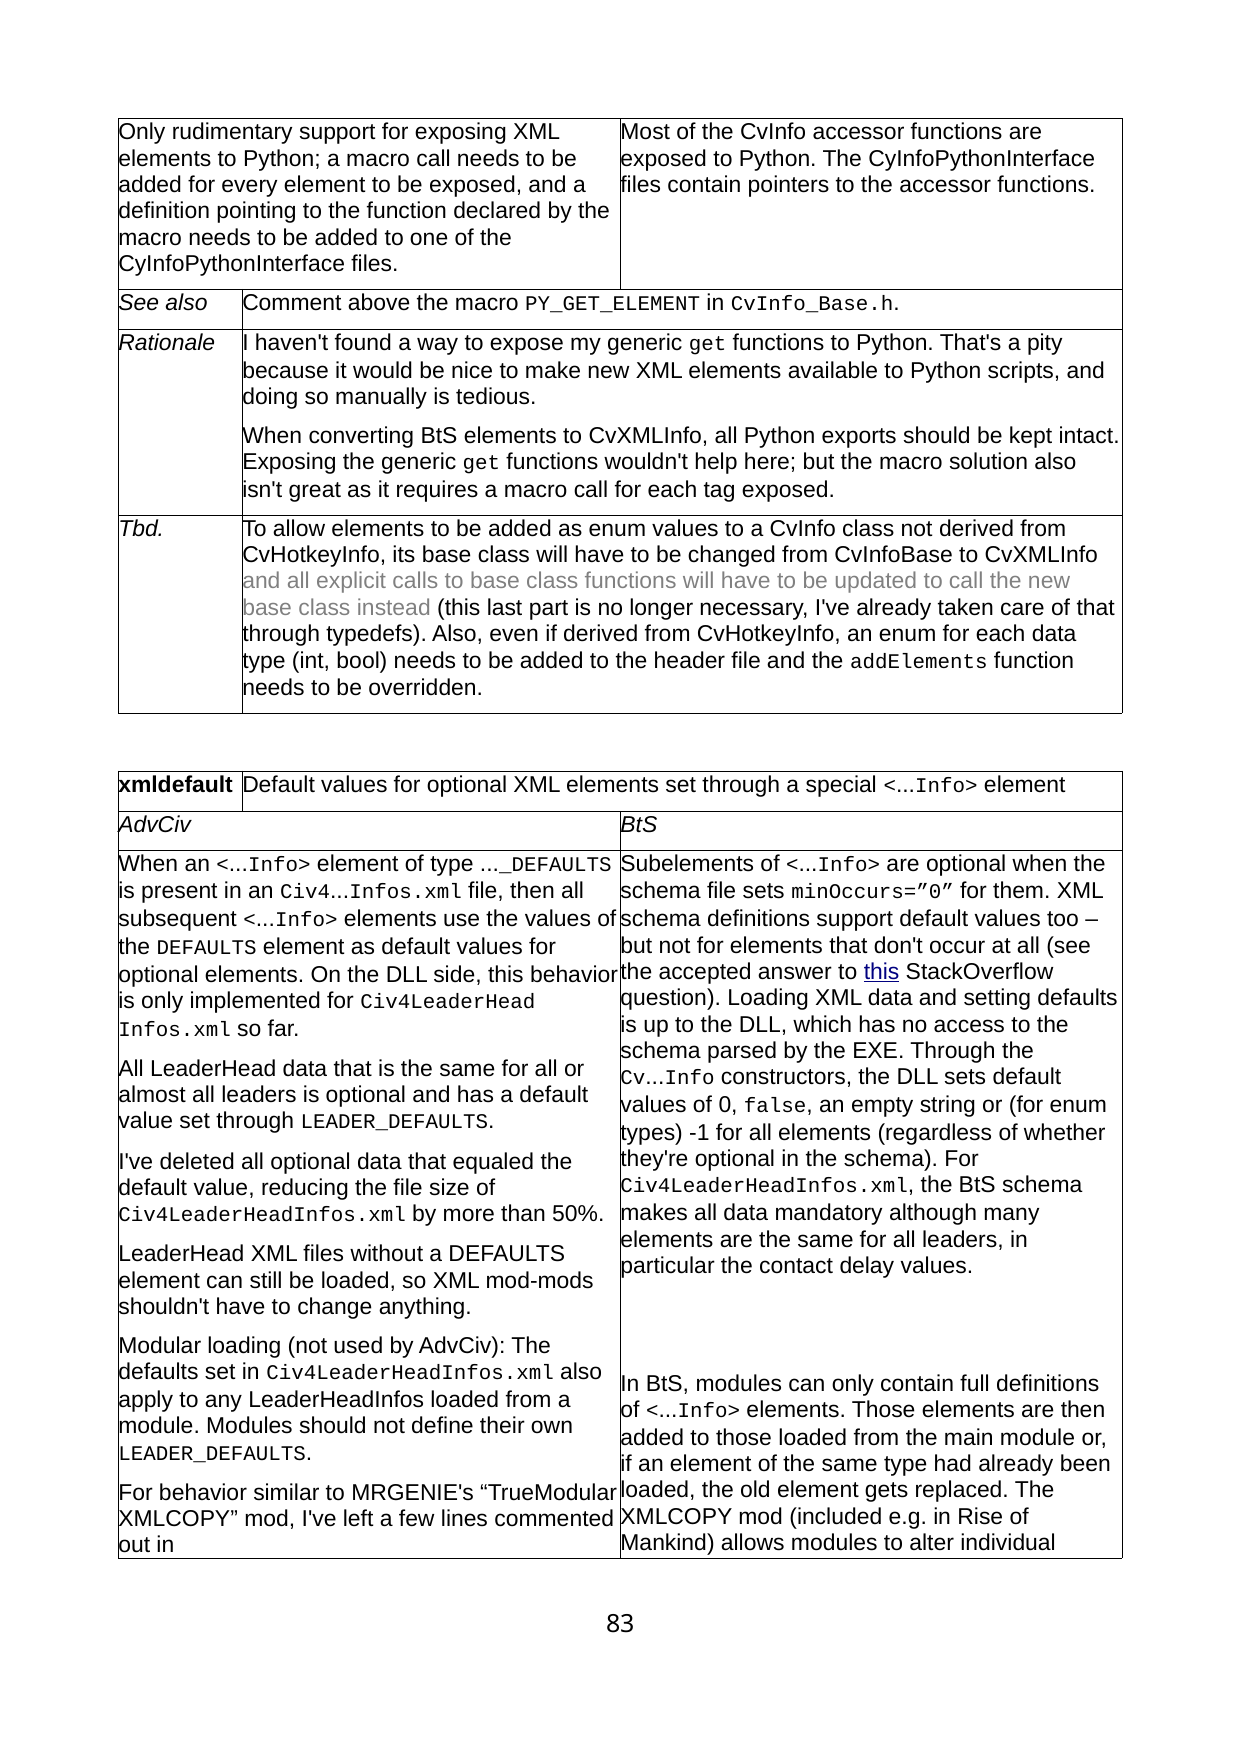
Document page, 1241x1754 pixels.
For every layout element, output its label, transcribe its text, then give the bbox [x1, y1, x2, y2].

table_cell When an <...Info> element of type ..._DEFAULTS is present in an Civ4...Infos.xml file, then all subsequent <...Info> elements use the values of the DEFAULTS element as default values for optional elements. On the DLL side, this behavior is only implemented for Civ4LeaderHead Infos.xml so far. All LeaderHead data that is the same for all or almost all leaders is optional and has a default value set through LEADER_DEFAULTS. I've deleted all optional data that equaled the default value, reducing the file size of Civ4LeaderHeadInfos.xml by more than 50%. LeaderHead XML files without a DEFAULTS element can still be loaded, so XML mod-mods shouldn't have to change anything. Modular loading (not used by AdvCiv): The defaults set in Civ4LeaderHeadInfos.xml also apply to any LeaderHeadInfos loaded from a module. Modules should not define their own LEADER_DEFAULTS. For behavior similar to MRGENIE's “TrueModular XMLCOPY” mod, I've left a few lines commented out in [119, 851, 620, 1558]
table_cell Comment above the macro PY_GET_ELEMENT in CvInfo_Base.h. [243, 290, 1122, 329]
table_cell AdvCiv [119, 812, 620, 850]
table_cell Only rudimentary support for exposing XML elements to Python; a macro call needs to be added for every element to be exposed, and a definition pointing to the function declared by the macro needs to be added to one of the CyInfoPythonInterface files. [119, 119, 620, 289]
table_cell BtS [621, 812, 1122, 850]
table_cell Most of the CvInfo accessor functions are exposed to Python. The CyInfoPythonInterface files contain pointers to the accessor functions. [621, 119, 1122, 289]
table_cell See also [119, 290, 242, 329]
table_cell Subelements of <...Info> are optional when the schema file sets minOccurs=”0” for them. XML schema definitions support default values too – but not for elements that don't occur at all (see the accepted answer to this StackOverflow question). Loading XML data and setting defaults is up to the DLL, which has no access to the schema parsed by the EXE. Through the Cv...Info constructors, the DLL sets default values of 0, false, an empty string or (for enum types) -1 for all elements (regardless of whether they're optional in the schema). For Civ4LeaderHeadInfos.xml, the BtS schema makes all data mandatory although many elements are the same for all leaders, in particular the contact delay values. In BtS, modules can only contain full definitions of <...Info> elements. Those elements are then added to those loaded from the main module or, if an element of the same type had already been loaded, the old element gets replaced. The XMLCOPY mod (included e.g. in Rise of Mankind) allows modules to alter individual [621, 851, 1122, 1558]
table_header xmldefault [119, 772, 242, 811]
table_cell Tbd. [119, 516, 242, 713]
table_header Default values for optional XML elements set through a special <...Info> element [243, 772, 1122, 811]
table_cell I haven't found a way to expose my generic get functions to Python. That's a pity because it would be nice to make new XML elements available to Python scripts, and doing so manually is tedious. When converting BtS elements to CvXMLInfo, all Python exports should be kept intact. Exposing the generic get functions wouldn't help here; but the macro solution also isn't great as it requires a macro call for each tag exposed. [243, 330, 1122, 515]
table_cell To allow elements to be added as enum values to a CvInfo class not derived from CvHotkeyInfo, its base class will have to be changed from CvInfoBase to CvXMLInfo and all explicit calls to base class functions will have to be updated to call the new base class instead (this last part is no longer necessary, I've already taken care of that through typedefs). Also, even if derived from CvHotkeyInfo, an enum for each data type (int, bool) needs to be added to the header file and the addElements function needs to be overridden. [243, 516, 1122, 713]
table_cell Rationale [119, 330, 242, 515]
